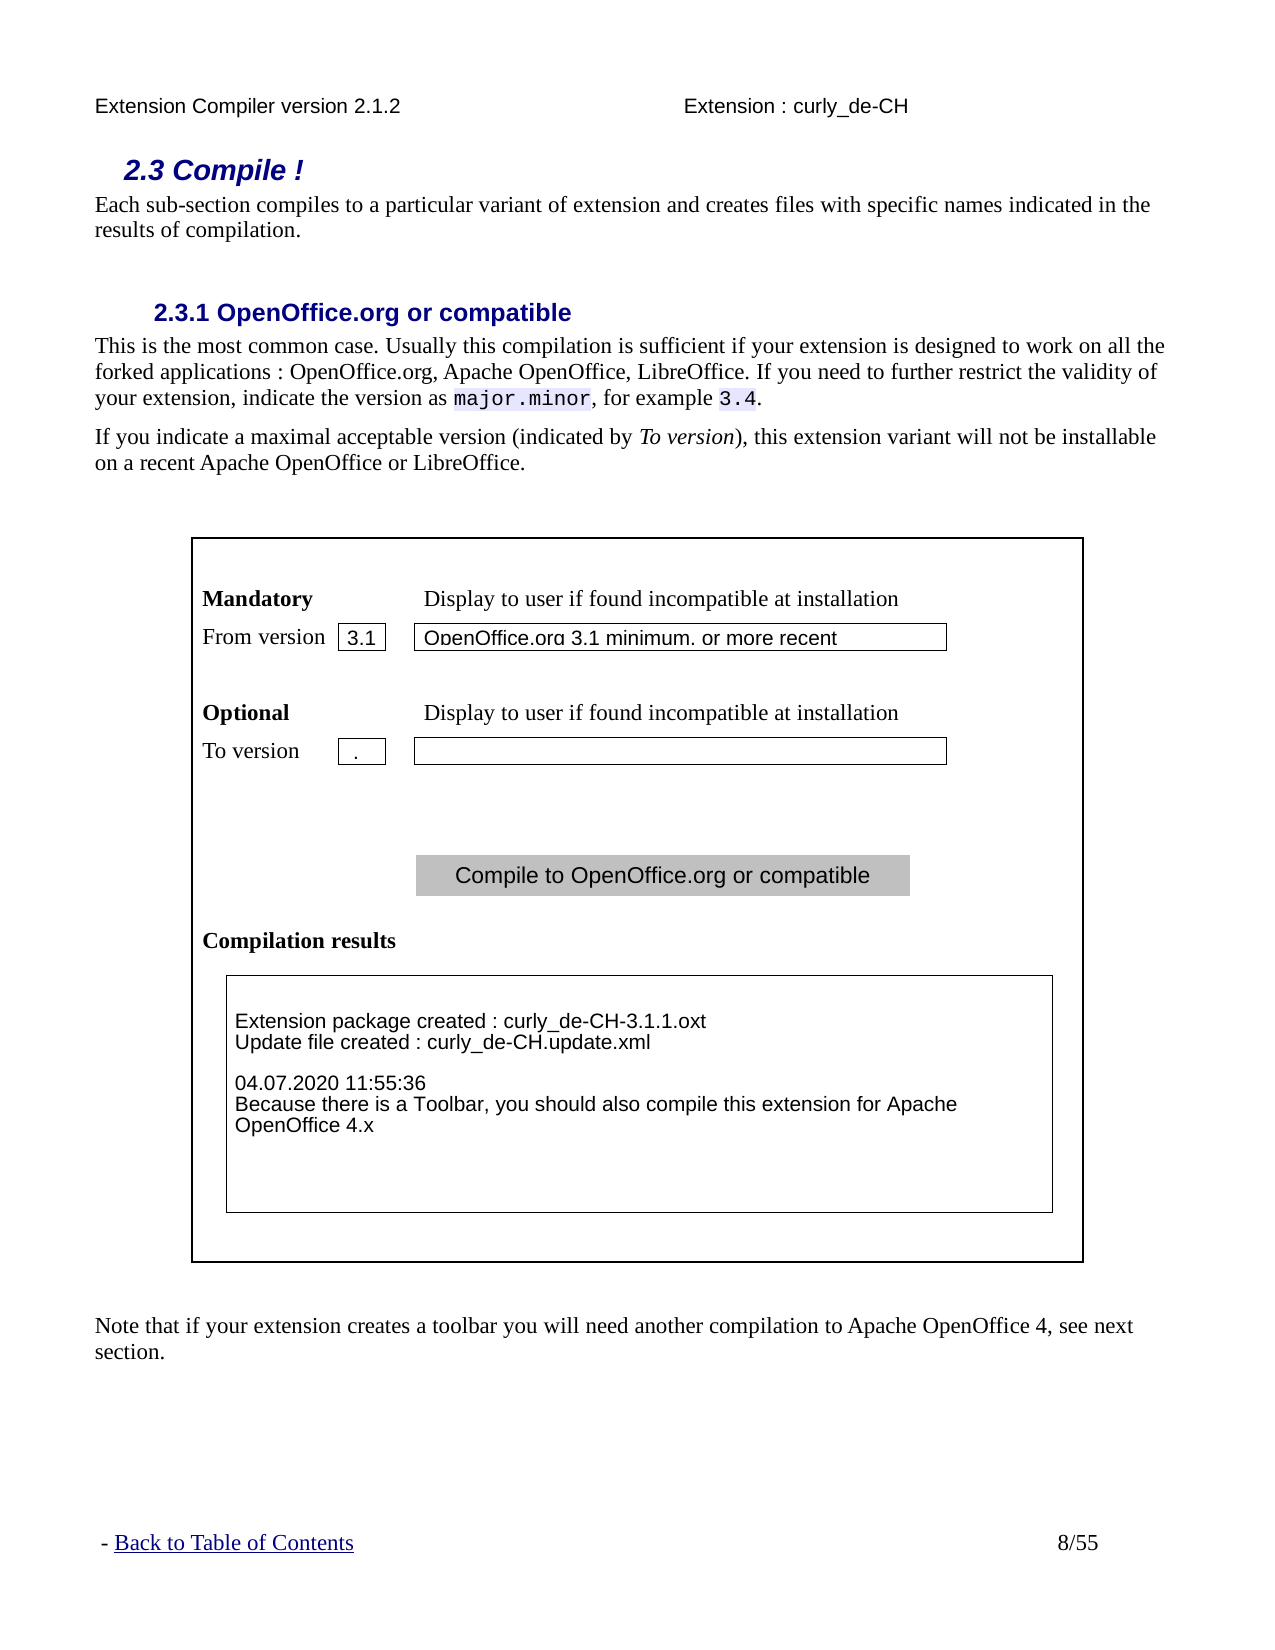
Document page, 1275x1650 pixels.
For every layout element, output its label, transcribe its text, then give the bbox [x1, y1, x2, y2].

text Optional Display to user if found incompatible at installation [202, 700, 1073, 726]
text To version [202, 738, 338, 764]
text [386, 624, 414, 650]
text [947, 624, 1073, 650]
text Mandatory Display to user if found incompatible at installation [202, 586, 1073, 612]
subtitle Compile ! [124, 153, 1181, 186]
text Compilation results [202, 928, 1073, 954]
text From version [202, 624, 338, 650]
text [386, 738, 414, 764]
subtitle OpenOffice.org or compatible [153, 299, 1181, 327]
text Each sub-section compiles to a particular variant of extension and creates files with specific names indicated in the results of compilation. [94, 192, 1181, 243]
text If you indicate a maximal acceptable version (indicated by To version), this extension variant will not be installable on a recent Apache OpenOffice or LibreOffice. [94, 424, 1181, 475]
text This is the most common case. Usually this compilation is sufficient if your extension is designed to work on all the forked applications : OpenOffice.org, Apache OpenOffice, LibreOffice. If you need to further restrict the validity of your extension, indicate the version as major.minor, for example 3.4. [94, 333, 1181, 411]
text Note that if your extension creates a toolbar you will need another compilation to Apache OpenOffice 4, see next section. [94, 1313, 1181, 1364]
text [947, 738, 1073, 764]
